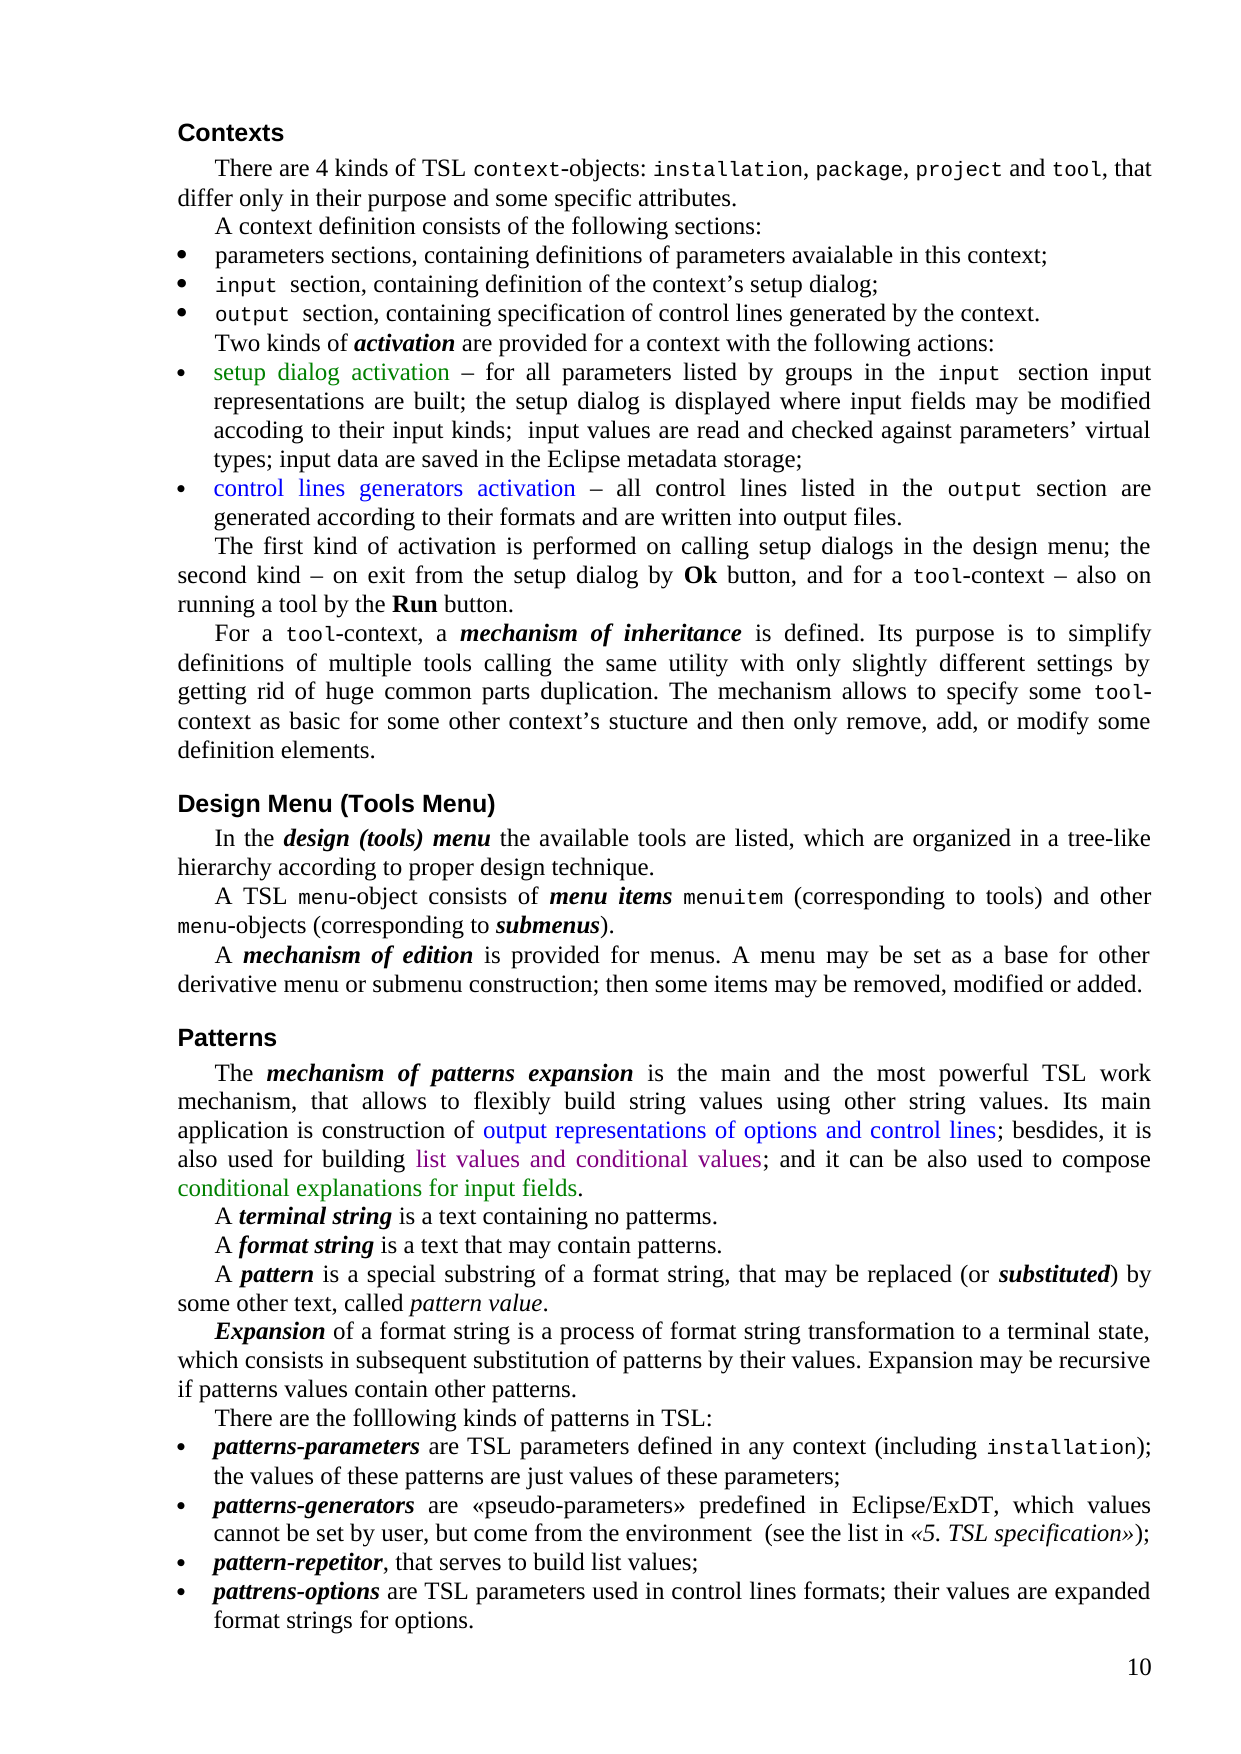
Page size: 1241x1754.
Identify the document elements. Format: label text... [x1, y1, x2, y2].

text A TSL menu-object consists of menu items menuitem (corresponding to tools) and other menu-objects (corresponding to submenus). [177, 881, 1152, 940]
text A format string is a text that may contain patterns. [177, 1230, 1152, 1259]
list parameters sections, containing definitions of parameters avaialable in this context; [177, 240, 1152, 269]
text A pattern is a special substring of a format string, that may be replaced (or substituted) by some other text, called pattern value. [177, 1259, 1152, 1316]
text Two kinds of activation are provided for a context with the following actions: [177, 328, 1152, 357]
text A context definition consists of the following sections: [177, 211, 1152, 240]
text In the design (tools) menu the available tools are listed, which are organized in a tree-like hierarchy according to proper design technique. [177, 823, 1152, 881]
text For a tool-context, a mechanism of inheritance is defined. Its purpose is to simplify definitions of multiple tools calling the same utility with only slightly different settings by getting rid of huge common parts duplication. The mechanism allows to specify some tool-context as basic for some other context’s stucture and then only remove, add, or modify some definition elements. [177, 618, 1152, 763]
subtitle Patterns [177, 1023, 1152, 1051]
list control lines generators activation – all control lines listed in the output section are generated according to their formats and are written into output files. [177, 473, 1152, 531]
list patterns-generators are «pseudo-parameters» predefined in Eclipse/ExDT, which values cannot be set by user, but come from the environment (see the list in «5. TSL specification»); [177, 1490, 1152, 1547]
list pattrens-options are TSL parameters used in control lines formats; their values are expanded format strings for options. [177, 1576, 1152, 1633]
text A terminal string is a text containing no patterms. [177, 1201, 1152, 1230]
list pattern-repetitor, that serves to build list values; [177, 1547, 1152, 1576]
subtitle Design Menu (Tools Menu) [177, 788, 1152, 817]
list patterns-parameters are TSL parameters defined in any context (including installation); the values of these patterns are just values of these parameters; [177, 1431, 1152, 1490]
text Expansion of a format string is a process of format string transformation to a terminal state, which consists in subsequent substitution of patterns by their values. Expansion may be recursive if patterns values contain other patterns. [177, 1316, 1152, 1403]
list input section, containing definition of the context’s setup dialog; [177, 269, 1152, 298]
text The first kind of activation is performed on calling setup dialogs in the design menu; the second kind – on exit from the setup dialog by Ok button, and for a tool-context – also on running a tool by the Run button. [177, 531, 1152, 618]
list setup dialog activation – for all parameters listed by groups in the input section input representations are built; the setup dialog is displayed where input fields may be modified accoding to their input kinds; input values are read and checked against parameters’ virtual types; input data are saved in the Eclipse metadata storage; [177, 357, 1152, 473]
list output section, containing specification of control lines generated by the context. [177, 298, 1152, 328]
text There are the folllowing kinds of patterns in TSL: [177, 1403, 1152, 1431]
text There are 4 kinds of TSL context-objects: installation, package, project and tool, that differ only in their purpose and some specific attributes. [177, 153, 1152, 211]
text The mechanism of patterns expansion is the main and the most powerful TSL work mechanism, that allows to flexibly build string values using other string values. Its main application is construction of output representations of options and control lines; besdides, it is also used for building list values and conditional values; and it can be also used to compose conditional explanations for input fields. [177, 1058, 1152, 1201]
text A mechanism of edition is provided for menus. A menu may be set as a base for other derivative menu or submenu construction; then some items may be removed, modified or added. [177, 940, 1152, 998]
subtitle Contexts [177, 118, 1152, 147]
